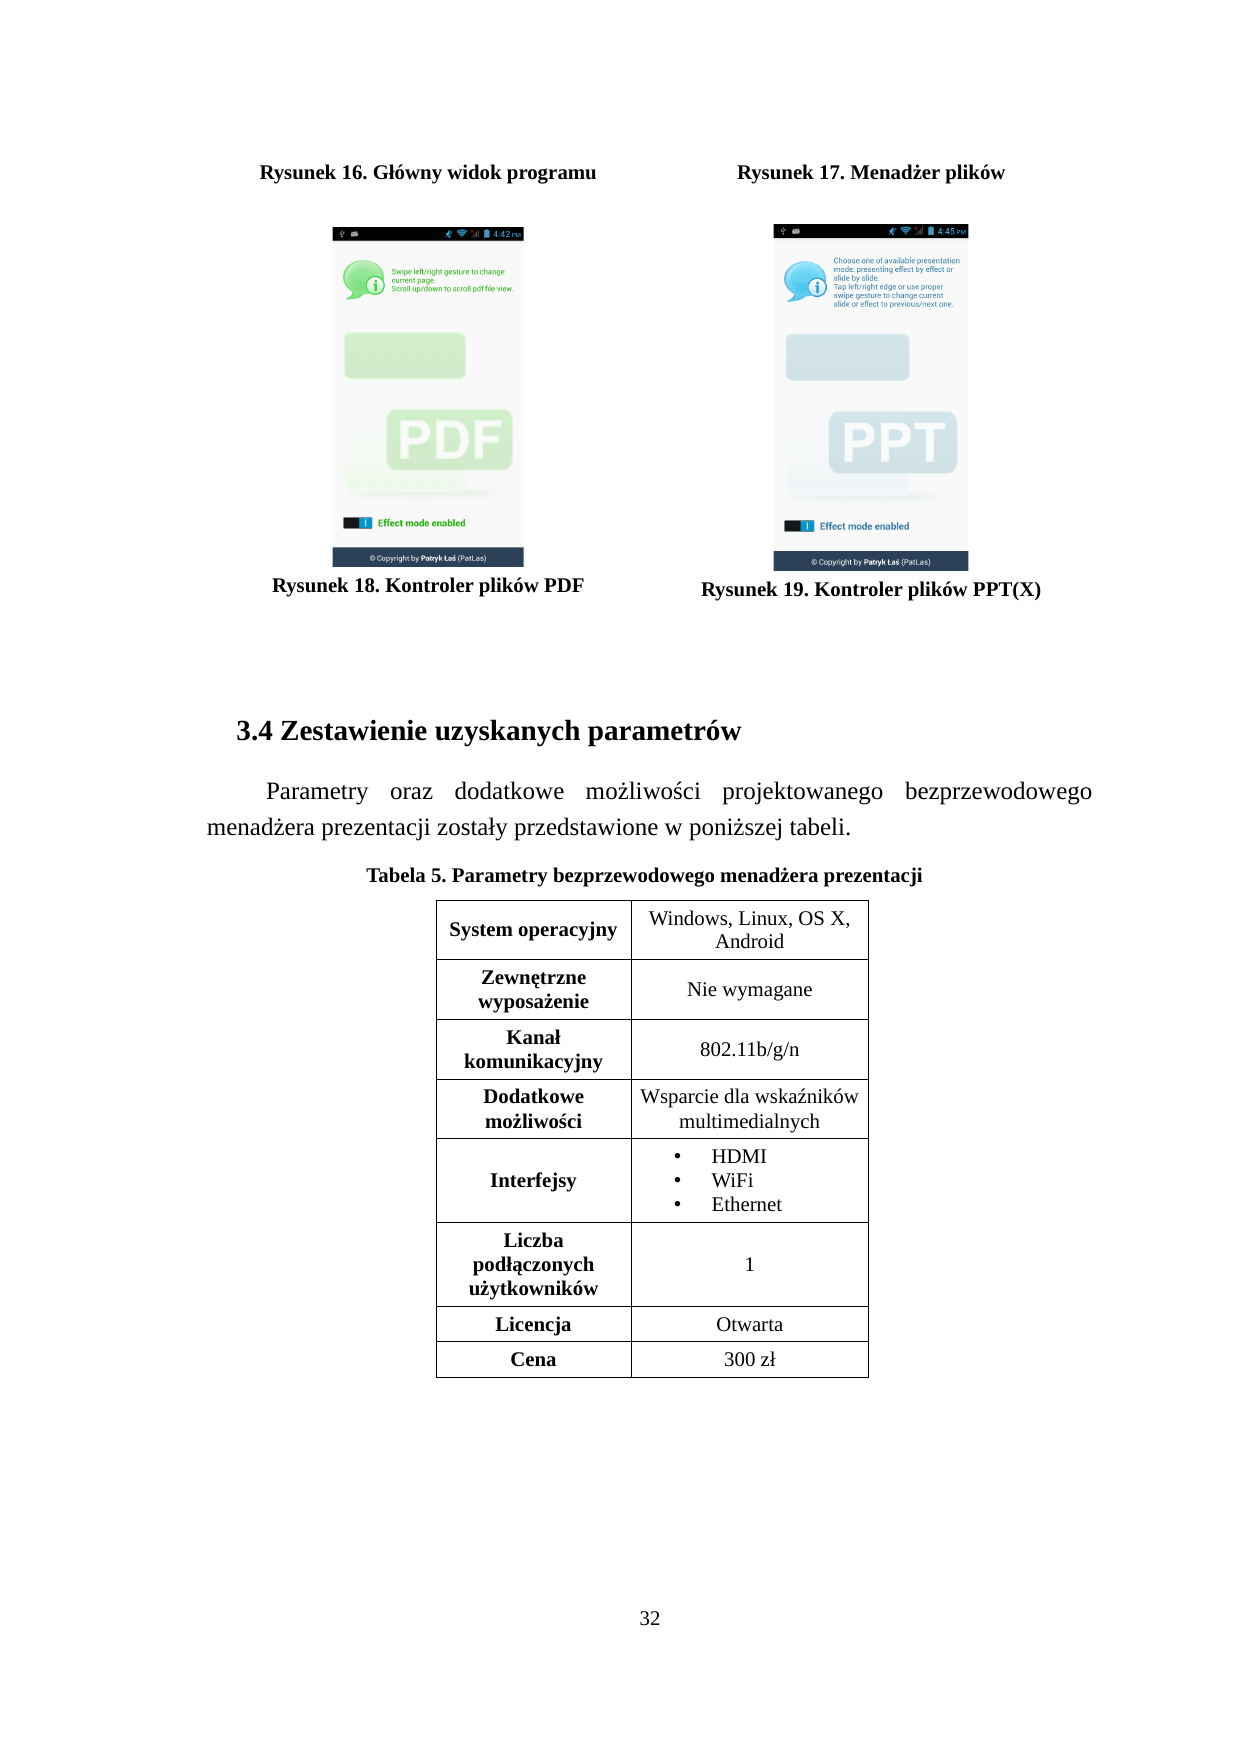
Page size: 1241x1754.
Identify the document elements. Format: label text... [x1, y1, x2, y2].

table_cell 1 [632, 1223, 868, 1306]
picture [773, 224, 969, 571]
table_cell Nie wymagane [632, 960, 868, 1019]
table_cell Kanał komunikacyjny [437, 1020, 631, 1079]
table_cell Cena [437, 1342, 631, 1377]
table_cell 802.11b/g/n [632, 1020, 868, 1079]
table_cell Interfejsy [437, 1139, 631, 1222]
table_header Rysunek 17. Menadżer plików [650, 148, 1093, 219]
picture [332, 227, 524, 567]
table_header Rysunek 18. Kontroler plików PDF [207, 220, 649, 636]
table_cell Otwarta [632, 1307, 868, 1341]
table_header Rysunek 16. Główny widok programu [207, 148, 649, 219]
table_cell Wsparcie dla wskaźników multimedialnych [632, 1080, 868, 1138]
table_header Windows, Linux, OS X, Android [632, 901, 868, 959]
table_cell Dodatkowe możliwości [437, 1080, 631, 1138]
table_cell Licencja [437, 1307, 631, 1341]
table_cell HDMI WiFi Ethernet [632, 1139, 868, 1222]
text Tabela 5. Parametry bezprzewodowego menadżera prezentacji [366, 863, 1093, 887]
table_cell 300 zł [632, 1342, 868, 1377]
table_header Rysunek 19. Kontroler plików PPT(X) [650, 220, 1093, 636]
subtitle 3.4 Zestawienie uzyskanych parametrów [207, 713, 1093, 747]
table_cell Zewnętrzne wyposażenie [437, 960, 631, 1019]
text Parametry oraz dodatkowe możliwości projektowanego bezprzewodowego menadżera prezentacji zostały przedstawione w poniższej tabeli. [207, 776, 1093, 841]
table_cell Liczba podłączonych użytkowników [437, 1223, 631, 1306]
table_header System operacyjny [437, 901, 631, 959]
